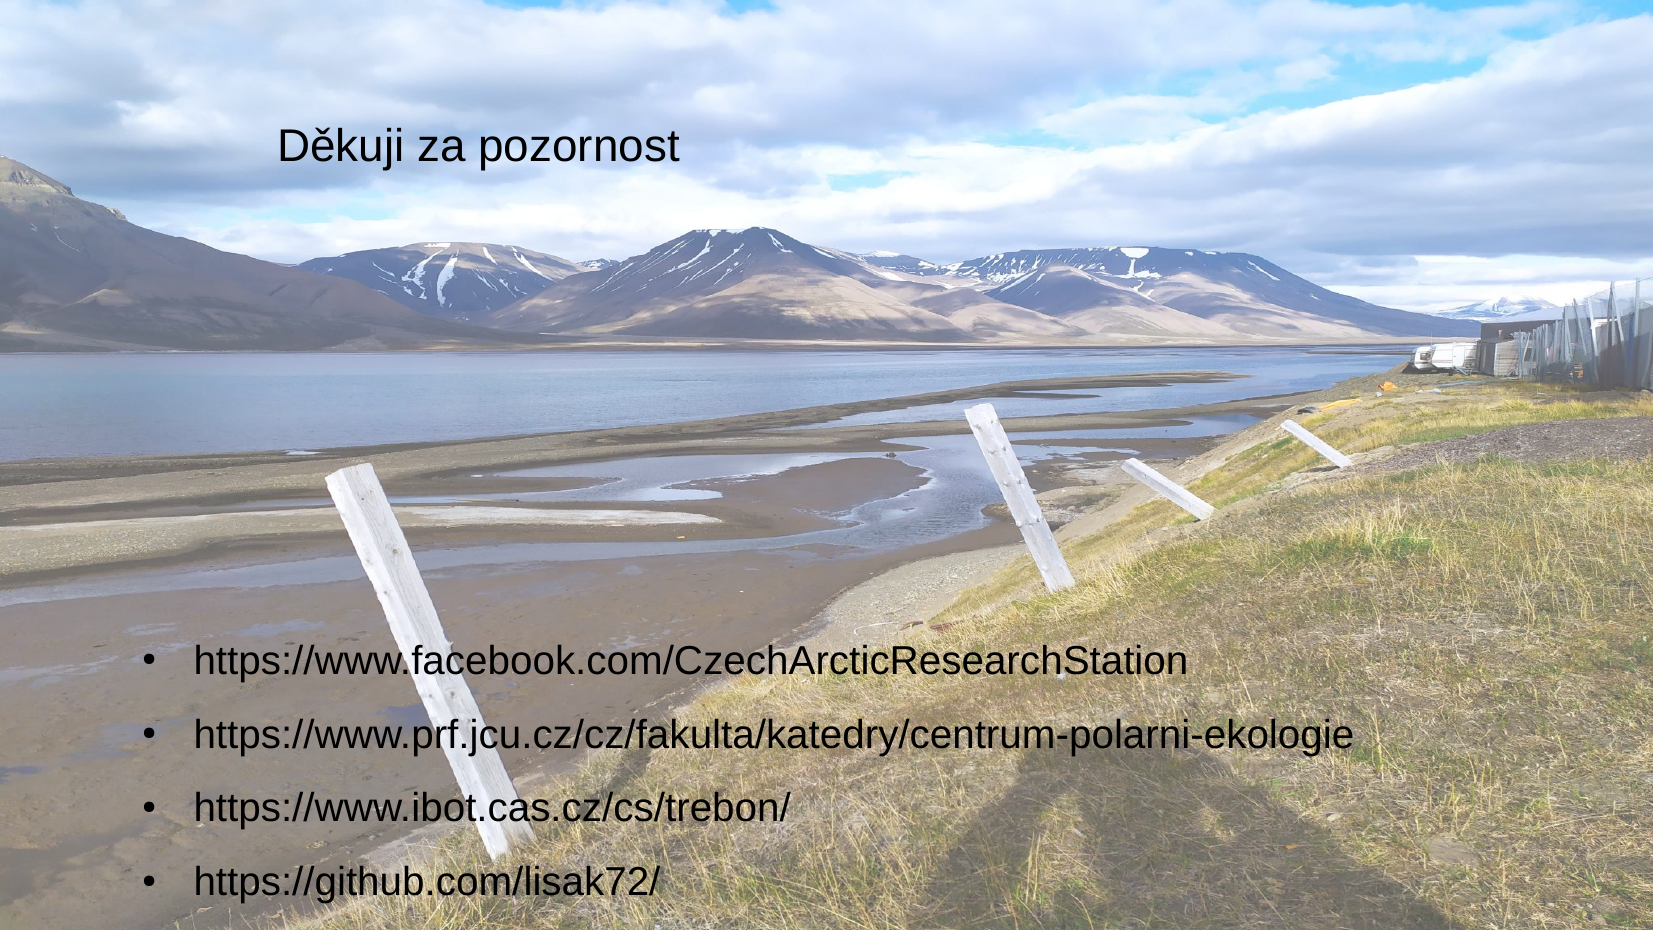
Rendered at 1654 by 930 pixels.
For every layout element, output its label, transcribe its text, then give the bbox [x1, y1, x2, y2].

text_box Děkuji za pozornost [262, 112, 1201, 314]
list https://www.facebook.com/CzechArcticResearchStation https://www.prf.jcu.cz/cz/fakulta/katedry/centrum-polarni-ekologie https://www.ibot.cas.cz/cs/trebon/ https://github.com/lisak72/ [124, 637, 1613, 907]
